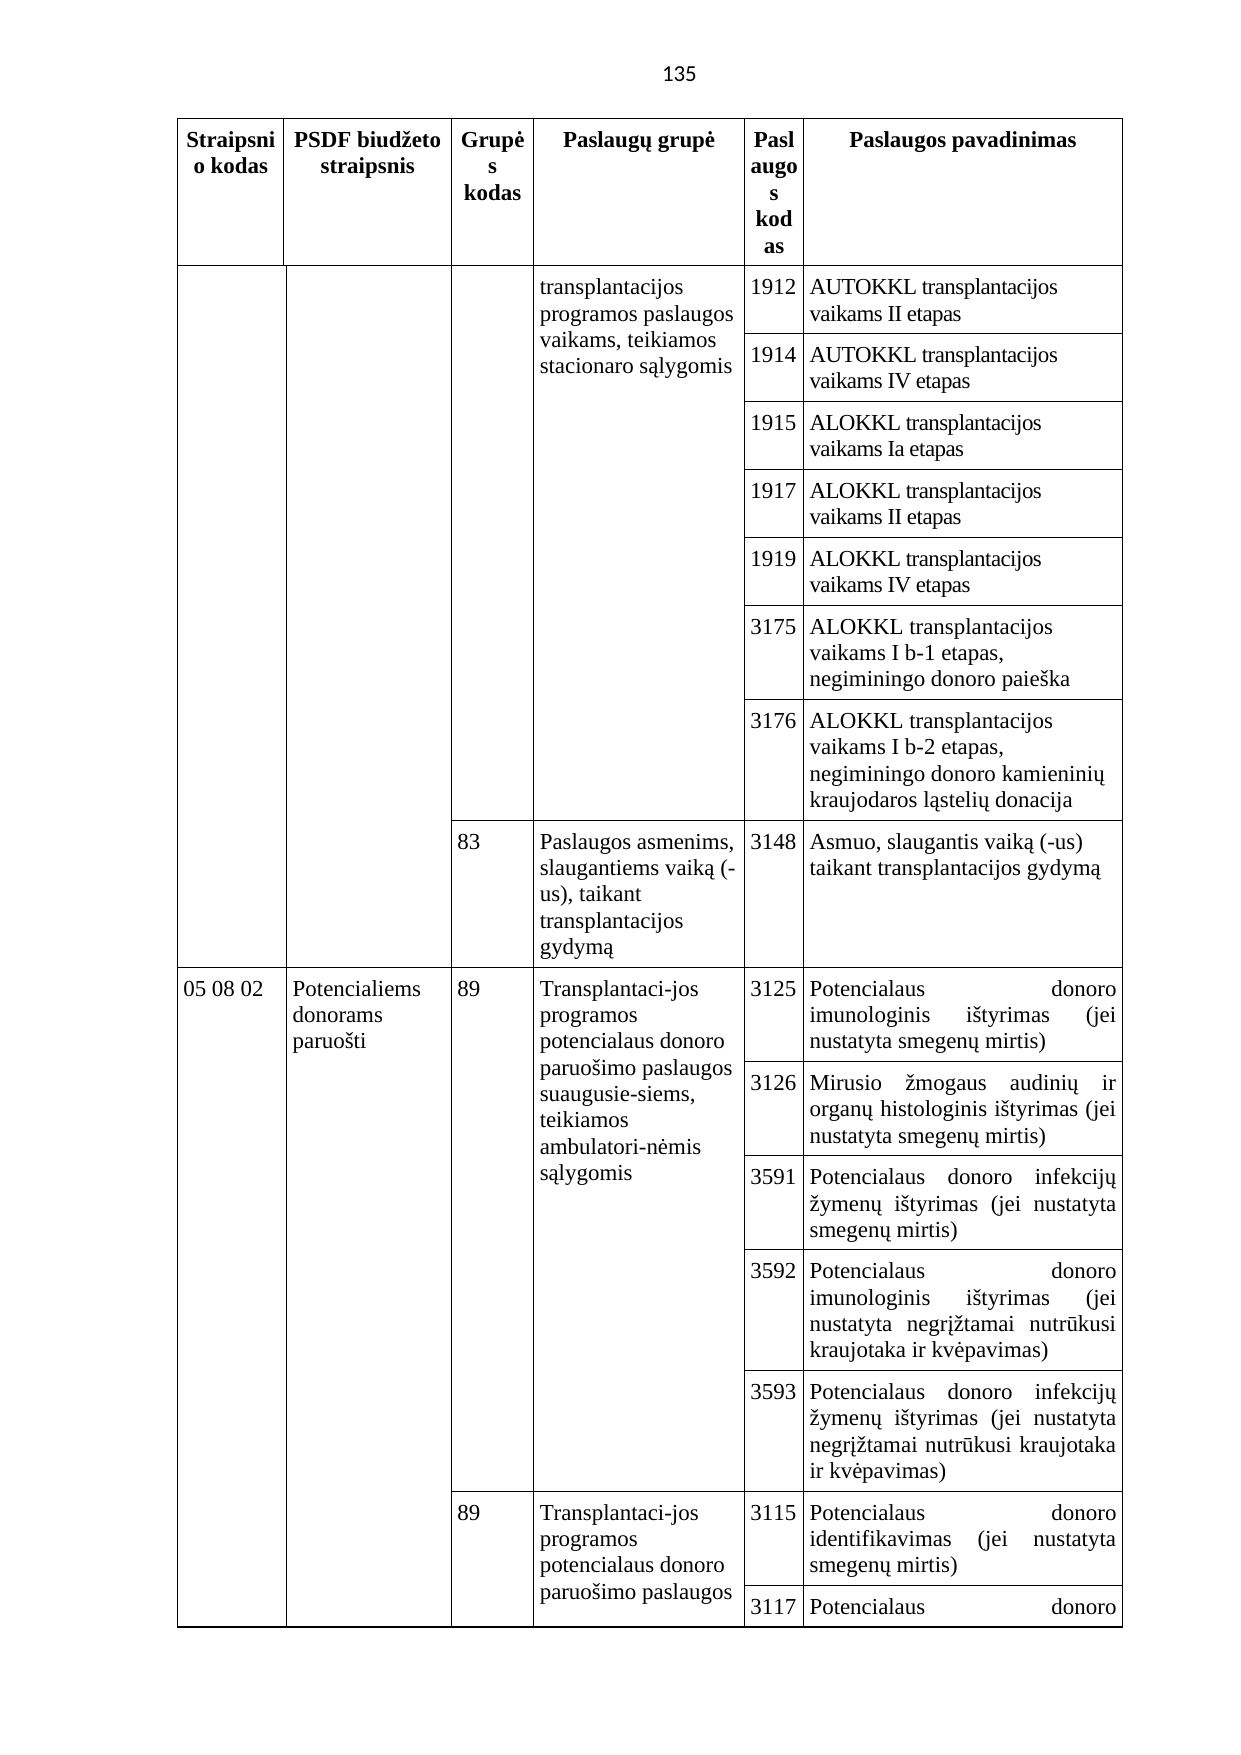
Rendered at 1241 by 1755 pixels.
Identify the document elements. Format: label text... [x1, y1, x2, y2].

table_cell 3591 [745, 1156, 803, 1249]
table_cell 1917 [745, 470, 803, 537]
table_cell [287, 333, 451, 401]
table_cell 3115 [745, 1492, 803, 1585]
table_cell Transplantaci-jos programos potencialaus donoro paruošimo paslaugos [534, 1492, 744, 1626]
table_cell 3592 [745, 1250, 803, 1370]
table_header PSDF biudžeto straipsnis [284, 119, 451, 265]
table_cell Potencialaus donoro infekcijų žymenų ištyrimas (jei nustatyta negrįžtamai nutrūkusi kraujotaka ir kvėpavimas) [804, 1371, 1122, 1491]
table_cell [452, 537, 533, 605]
table_cell [287, 537, 451, 605]
table_cell transplantacijos programos paslaugos vaikams, teikiamos stacionaro sąlygomis [534, 266, 744, 605]
table_cell [178, 605, 286, 699]
table_cell Potencialaus donoro infekcijų žymenų ištyrimas (jei nustatyta smegenų mirtis) [804, 1156, 1122, 1249]
table_header Straipsnio kodas [178, 119, 283, 265]
table_cell [287, 469, 451, 537]
table_header Paslaugos kodas [745, 119, 803, 265]
table_cell 89 [452, 968, 533, 1491]
table_cell [178, 699, 286, 967]
table_cell 3175 [745, 606, 803, 699]
table_cell [178, 469, 286, 537]
table_cell [287, 699, 451, 967]
table_cell 3126 [745, 1062, 803, 1155]
table_cell [287, 605, 451, 699]
table_cell [178, 266, 286, 333]
table_cell Potencialaus donoro imunologinis ištyrimas (jei nustatyta negrįžtamai nutrūkusi kraujotaka ir kvėpavimas) [804, 1250, 1122, 1370]
table_cell Potencialaus donoro imunologinis ištyrimas (jei nustatyta smegenų mirtis) [804, 968, 1122, 1061]
table_header Paslaugų grupė [534, 119, 744, 265]
table_cell [287, 401, 451, 469]
table_cell 1915 [745, 402, 803, 469]
table_header Grupės kodas [452, 119, 533, 265]
table_cell [534, 699, 744, 819]
table_cell 89 [452, 1492, 533, 1626]
table_cell ALOKKL transplantacijos vaikams I b-2 etapas, negiminingo donoro kamieninių kraujodaros ląstelių donacija [804, 700, 1122, 819]
table_cell AUTOKKL transplantacijos vaikams II etapas [804, 266, 1122, 333]
table_cell [452, 469, 533, 537]
table_cell 3593 [745, 1371, 803, 1491]
table_header Paslaugos pavadinimas [804, 119, 1122, 265]
table_cell 3125 [745, 968, 803, 1061]
table_cell Mirusio žmogaus audinių ir organų histologinis ištyrimas (jei nustatyta smegenų mirtis) [804, 1062, 1122, 1155]
table_cell Transplantaci-jos programos potencialaus donoro paruošimo paslaugos suaugusie-siems, teikiamos ambulatori-nėmis sąlygomis [534, 968, 744, 1491]
table_cell ALOKKL transplantacijos vaikams I b-1 etapas, negiminingo donoro paieška [804, 606, 1122, 699]
table_cell Paslaugos asmenims, slaugantiems vaiką (-us), taikant transplantacijos gydymą [534, 821, 744, 967]
table_cell [178, 401, 286, 469]
table_cell [452, 605, 533, 699]
table_cell 3117 [745, 1586, 803, 1626]
table_cell 1919 [745, 538, 803, 605]
table_cell [287, 266, 451, 333]
table_cell [452, 699, 533, 819]
table_cell Potencialaus donoro [804, 1586, 1122, 1626]
table_cell 3176 [745, 700, 803, 819]
table_cell [452, 401, 533, 469]
table_cell ALOKKL transplantacijos vaikams Ia etapas [804, 402, 1122, 469]
table_cell Asmuo, slaugantis vaiką (-us) taikant transplantacijos gydymą [804, 821, 1122, 967]
table_cell ALOKKL transplantacijos vaikams II etapas [804, 470, 1122, 537]
table_cell [452, 266, 533, 333]
table_cell [178, 537, 286, 605]
table_cell Potencialaus donoro identifikavimas (jei nustatyta smegenų mirtis) [804, 1492, 1122, 1585]
table_cell 83 [452, 821, 533, 967]
table_cell 3148 [745, 821, 803, 967]
table_cell 1914 [745, 334, 803, 401]
table_cell [534, 605, 744, 699]
table_cell AUTOKKL transplantacijos vaikams IV etapas [804, 334, 1122, 401]
table_cell ALOKKL transplantacijos vaikams IV etapas [804, 538, 1122, 605]
table_cell 1912 [745, 266, 803, 333]
table_cell Potencialiems donorams paruošti [287, 968, 451, 1626]
table_cell [178, 333, 286, 401]
table_cell 05 08 02 [178, 968, 286, 1626]
table_cell [452, 333, 533, 401]
